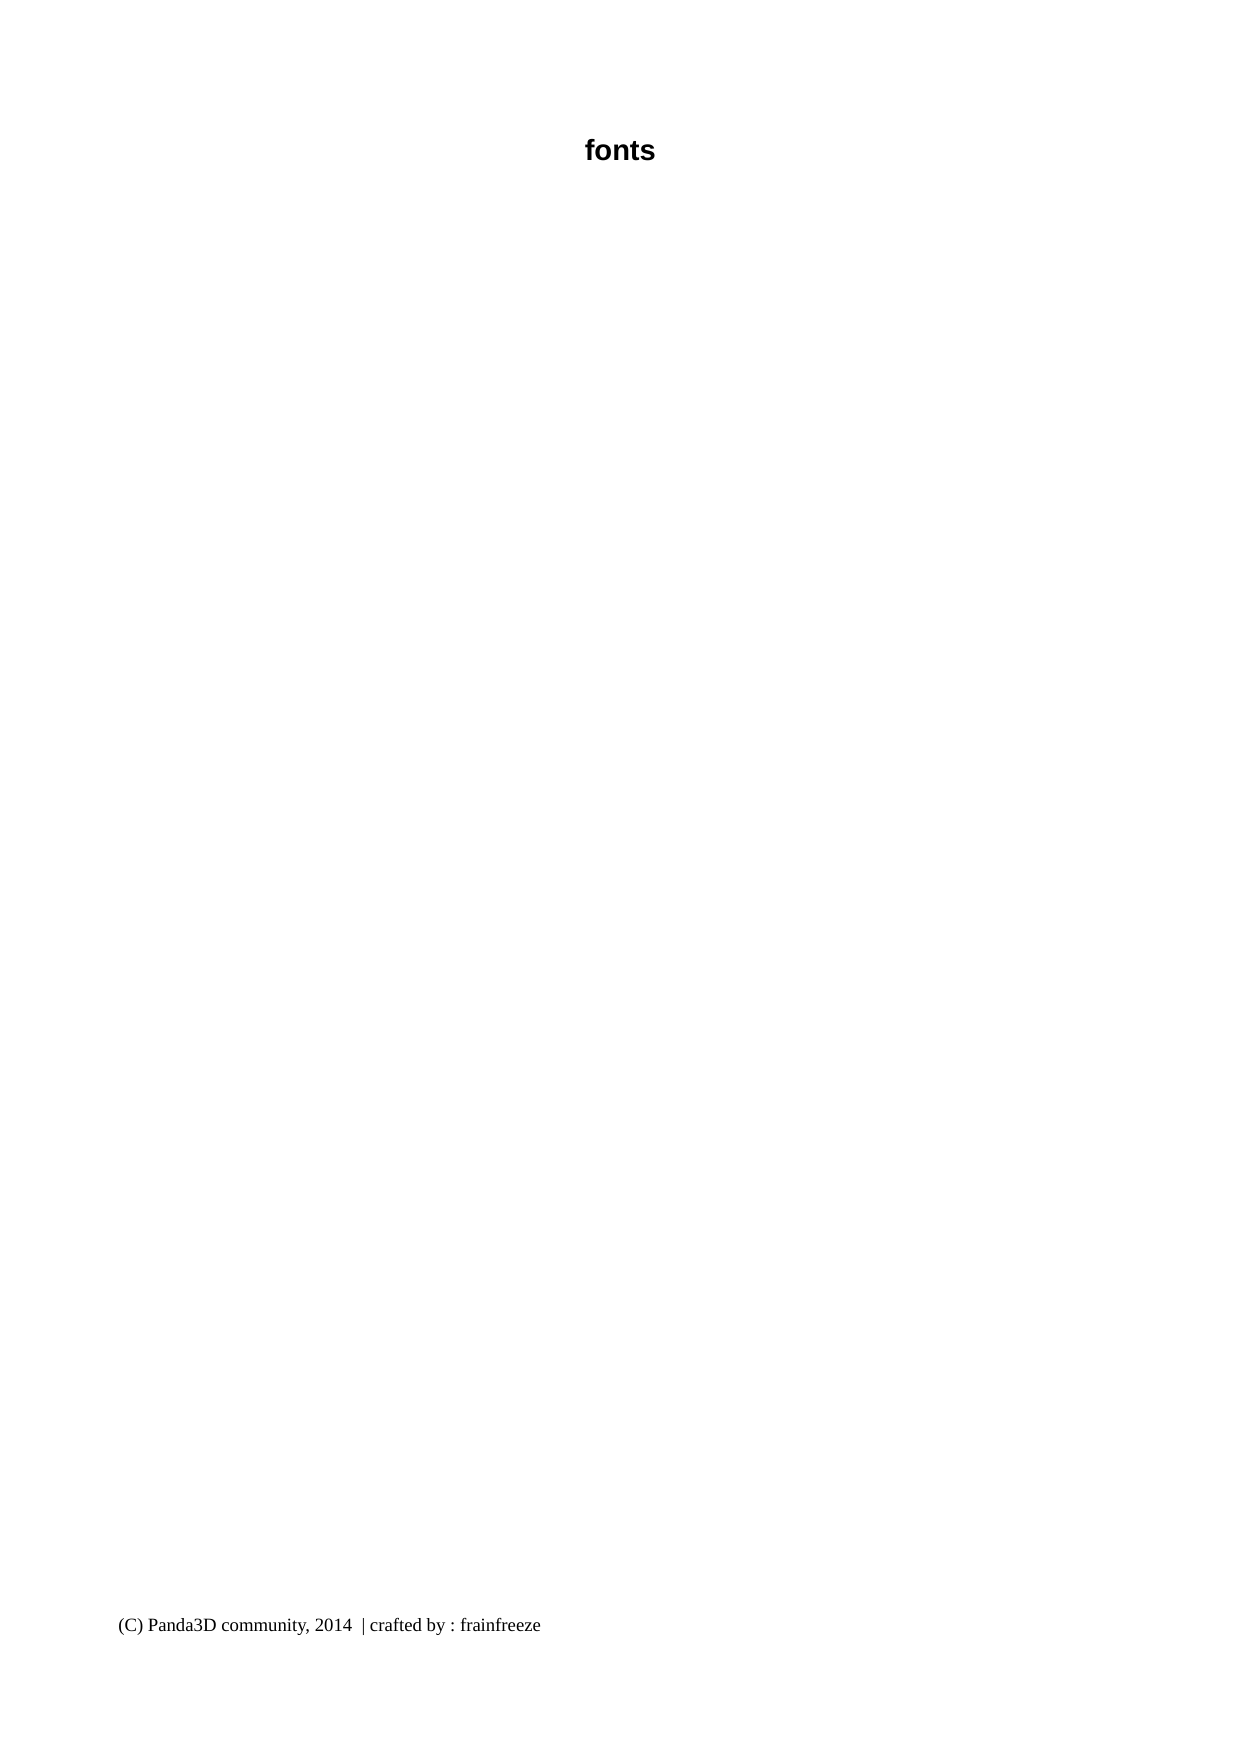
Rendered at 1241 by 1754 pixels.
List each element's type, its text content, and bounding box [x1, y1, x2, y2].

subtitle fonts [118, 133, 1122, 166]
